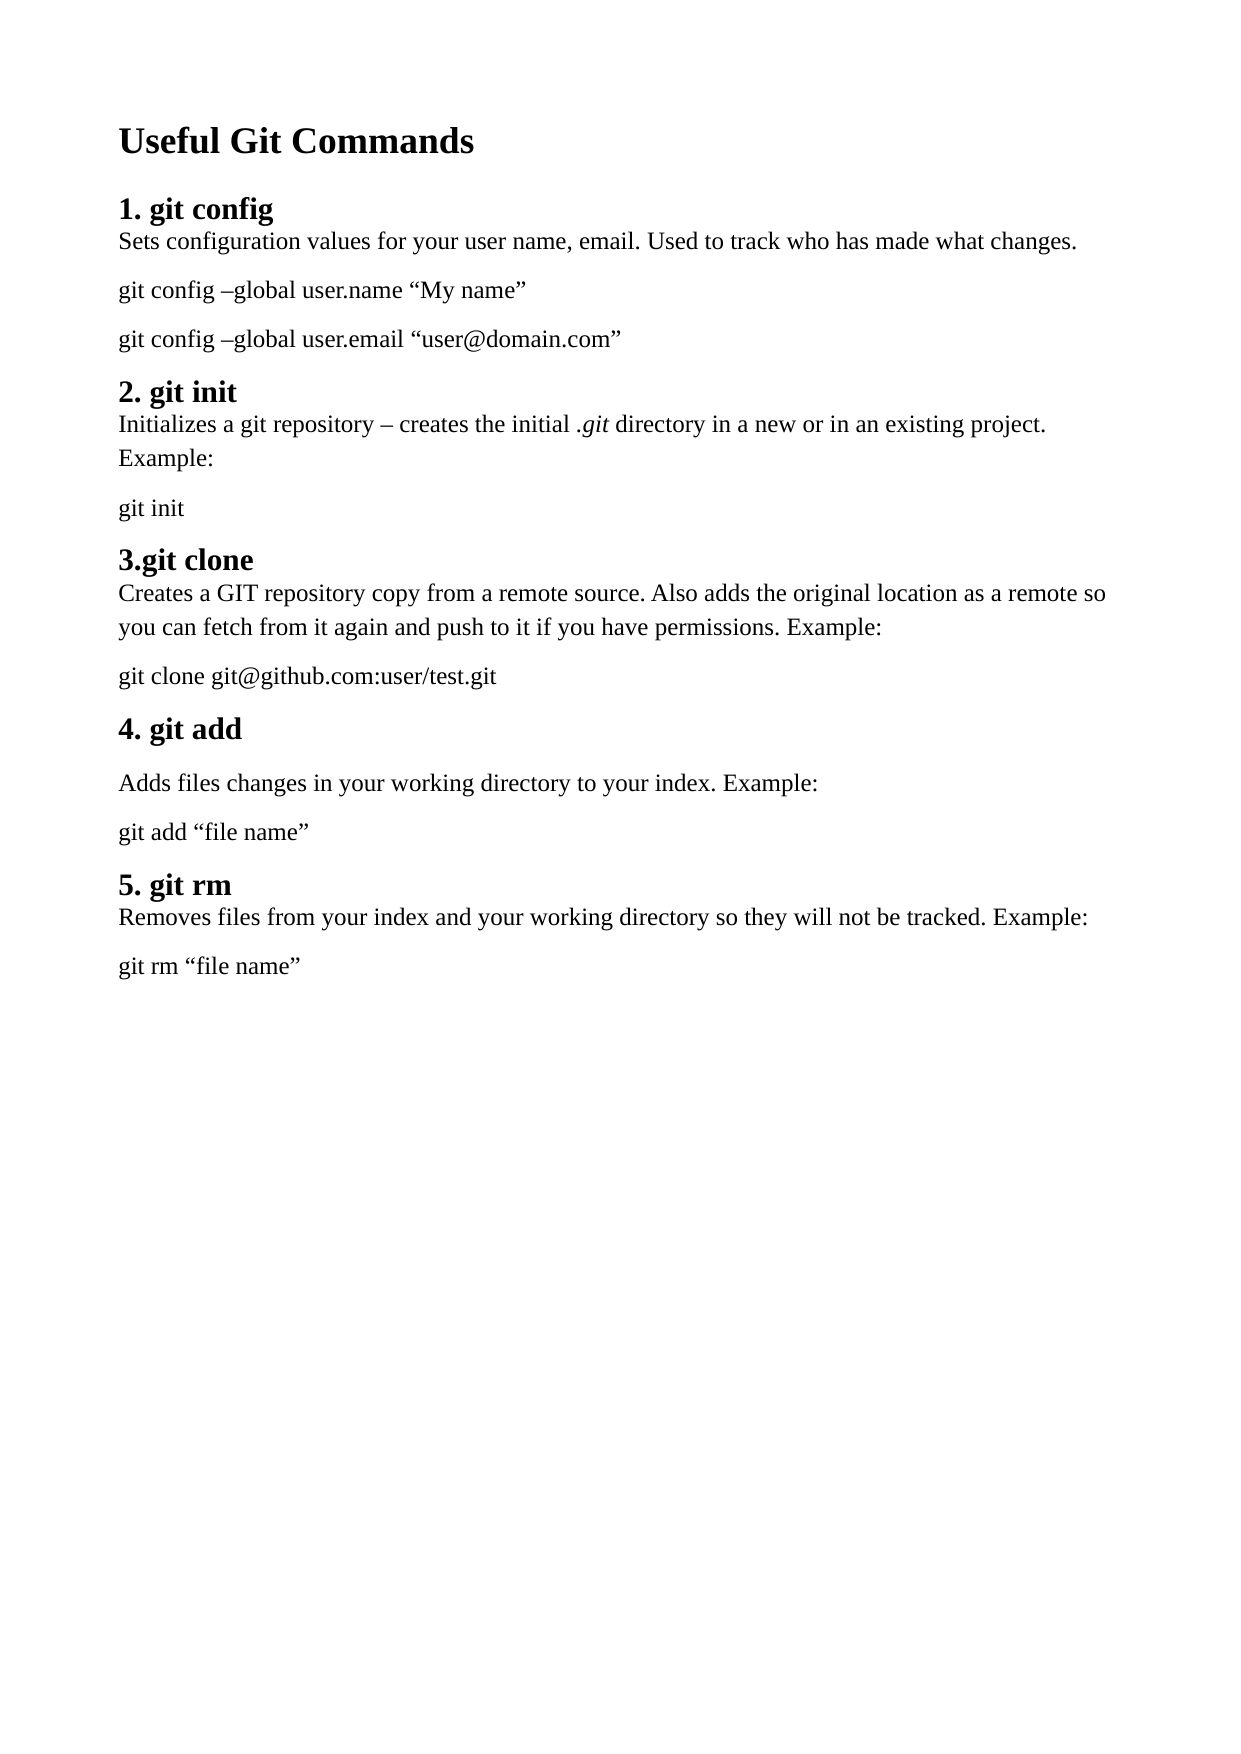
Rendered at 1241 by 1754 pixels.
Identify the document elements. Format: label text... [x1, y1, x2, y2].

text 2. git init [118, 373, 1122, 409]
text 3.git clone [118, 542, 1122, 578]
text Creates a GIT repository copy from a remote source. Also adds the original location as a remote so you can fetch from it again and push to it if you have permissions. Example: [118, 578, 1122, 641]
text Initializes a git repository – creates the initial .git directory in a new or in an existing project. Example: [118, 409, 1122, 472]
text git config –global user.email “user@domain.com” [118, 324, 1122, 353]
text 1. git config [118, 190, 1122, 226]
text Removes files from your index and your working directory so they will not be tracked. Example: [118, 902, 1122, 931]
text git config –global user.name “My name” [118, 275, 1122, 304]
text git add “file name” [118, 817, 1122, 846]
text git rm “file name” [118, 951, 1122, 980]
text 4. git add [118, 710, 1122, 746]
text Adds files changes in your working directory to your index. Example: [118, 768, 1122, 797]
text Sets configuration values for your user name, email. Used to track who has made what changes. [118, 226, 1122, 255]
text git clone git@github.com:user/test.git [118, 661, 1122, 690]
text git init [118, 493, 1122, 521]
text 5. git rm [118, 866, 1122, 902]
text Useful Git Commands [118, 118, 1122, 161]
